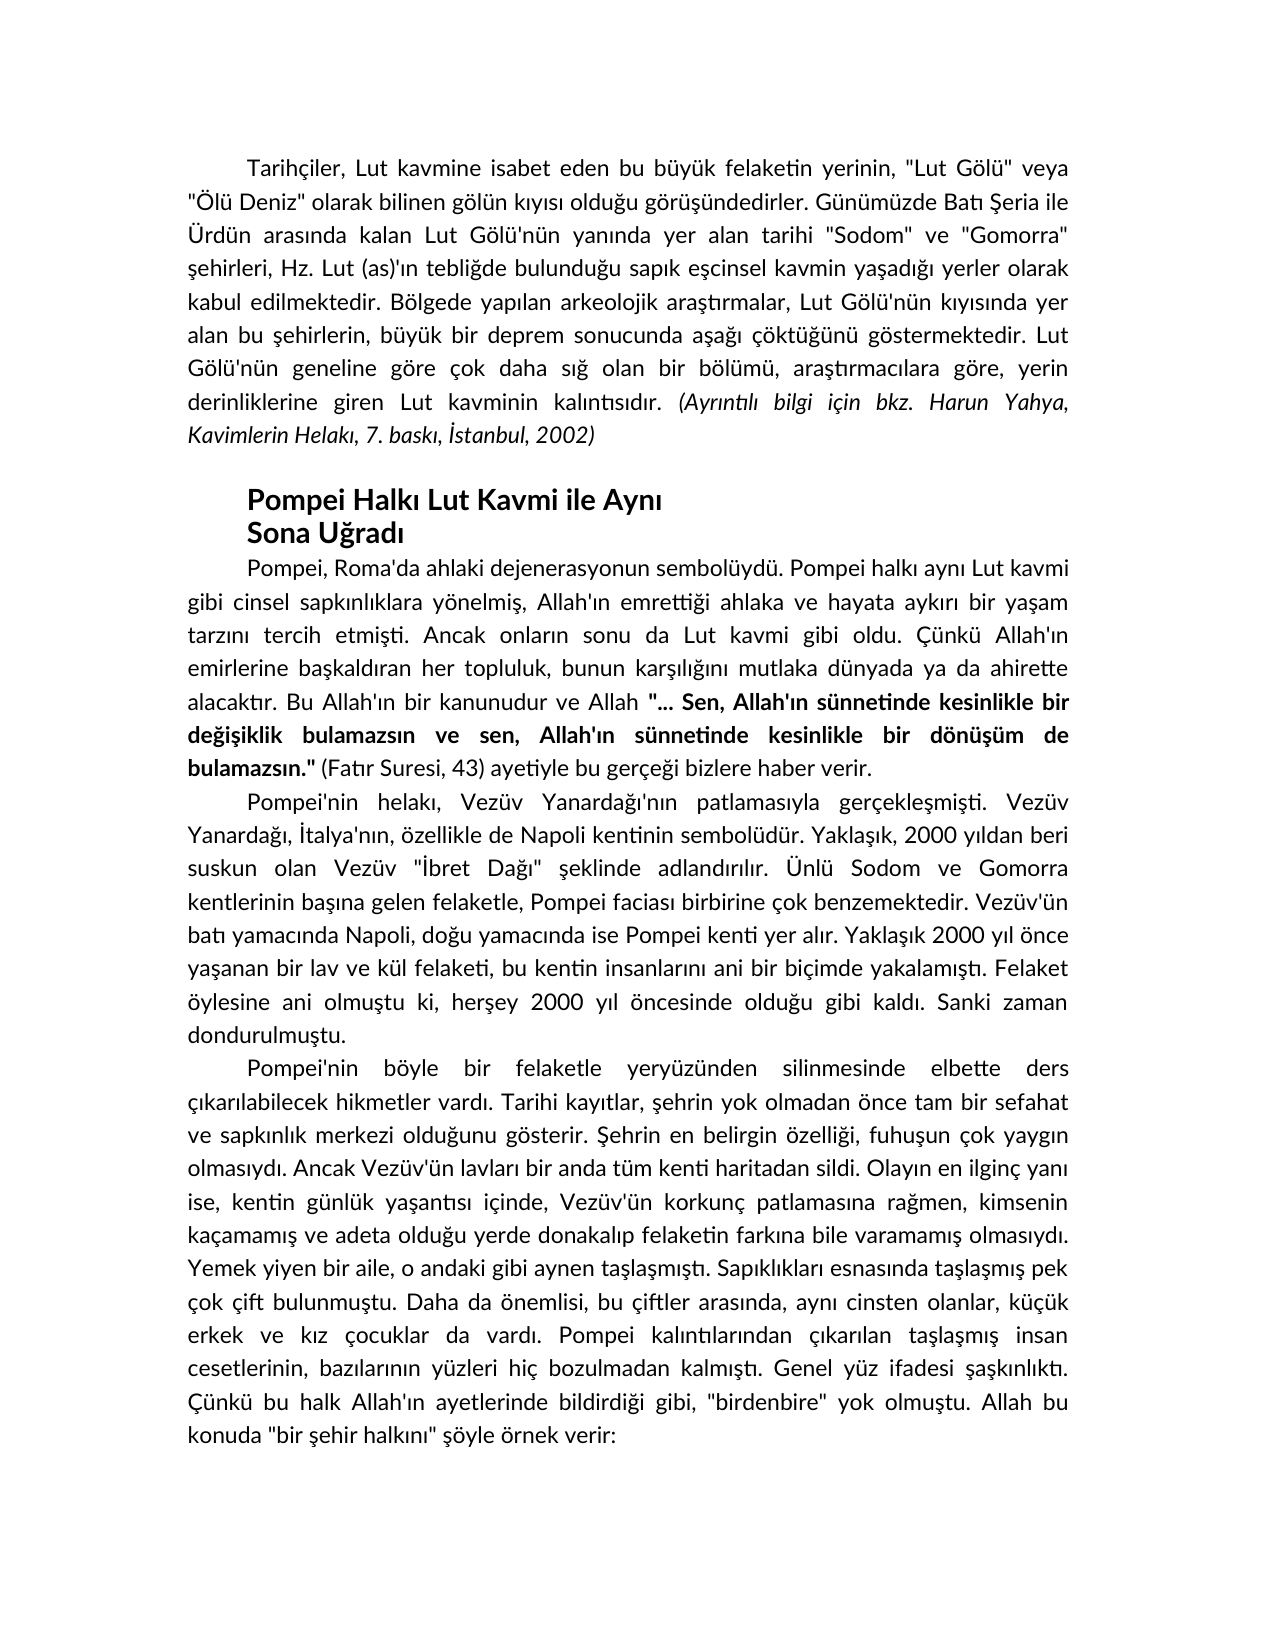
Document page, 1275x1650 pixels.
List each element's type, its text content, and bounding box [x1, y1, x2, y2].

text Pompei, Roma'da ahlaki dejenerasyonun sembolüydü. Pompei halkı aynı Lut kavmi gibi cinsel sapkınlıklara yönelmiş, Allah'ın emrettiği ahlaka ve hayata aykırı bir yaşam tarzını tercih etmişti. Ancak onların sonu da Lut kavmi gibi oldu. Çünkü Allah'ın emirlerine başkaldıran her topluluk, bunun karşılığını mutlaka dünyada ya da ahirette alacaktır. Bu Allah'ın bir kanunudur ve Allah "... Sen, Allah'ın sünnetinde kesinlikle bir değişiklik bulamazsın ve sen, Allah'ın sünnetinde kesinlikle bir dönüşüm de bulamazsın." (Fatır Suresi, 43) ayetiyle bu gerçeği bizlere haber verir. [187, 550, 1070, 783]
text Tarihçiler, Lut kavmine isabet eden bu büyük felaketin yerinin, "Lut Gölü" veya "Ölü Deniz" olarak bilinen gölün kıyısı olduğu görüşündedirler. Günümüzde Batı Şeria ile Ürdün arasında kalan Lut Gölü'nün yanında yer alan tarihi "Sodom" ve "Gomorra" şehirleri, Hz. Lut (as)'ın tebliğde bulunduğu sapık eşcinsel kavmin yaşadığı yerler olarak kabul edilmektedir. Bölgede yapılan arkeolojik araştırmalar, Lut Gölü'nün kıyısında yer alan bu şehirlerin, büyük bir deprem sonucunda aşağı çöktüğünü göstermektedir. Lut Gölü'nün geneline göre çok daha sığ olan bir bölümü, araştırmacılara göre, yerin derinliklerine giren Lut kavminin kalıntısıdır. (Ayrıntılı bilgi için bkz. Harun Yahya, Kavimlerin Helakı, 7. baskı, İstanbul, 2002) [187, 150, 1070, 450]
subtitle Sona Uğradı [187, 517, 1070, 550]
text Pompei'nin böyle bir felaketle yeryüzünden silinmesinde elbette ders çıkarılabilecek hikmetler vardı. Tarihi kayıtlar, şehrin yok olmadan önce tam bir sefahat ve sapkınlık merkezi olduğunu gösterir. Şehrin en belirgin özelliği, fuhuşun çok yaygın olmasıydı. Ancak Vezüv'ün lavları bir anda tüm kenti haritadan sildi. Olayın en ilginç yanı ise, kentin günlük yaşantısı içinde, Vezüv'ün korkunç patlamasına rağmen, kimsenin kaçamamış ve adeta olduğu yerde donakalıp felaketin farkına bile varamamış olmasıydı. Yemek yiyen bir aile, o andaki gibi aynen taşlaşmıştı. Sapıklıkları esnasında taşlaşmış pek çok çift bulunmuştu. Daha da önemlisi, bu çiftler arasında, aynı cinsten olanlar, küçük erkek ve kız çocuklar da vardı. Pompei kalıntılarından çıkarılan taşlaşmış insan cesetlerinin, bazılarının yüzleri hiç bozulmadan kalmıştı. Genel yüz ifadesi şaşkınlıktı. Çünkü bu halk Allah'ın ayetlerinde bildirdiği gibi, "birdenbire" yok olmuştu. Allah bu konuda "bir şehir halkını" şöyle örnek verir: [187, 1050, 1070, 1450]
text Pompei'nin helakı, Vezüv Yanardağı'nın patlamasıyla gerçekleşmişti. Vezüv Yanardağı, İtalya'nın, özellikle de Napoli kentinin sembolüdür. Yaklaşık, 2000 yıldan beri suskun olan Vezüv "İbret Dağı" şeklinde adlandırılır. Ünlü Sodom ve Gomorra kentlerinin başına gelen felaketle, Pompei faciası birbirine çok benzemektedir. Vezüv'ün batı yamacında Napoli, doğu yamacında ise Pompei kenti yer alır. Yaklaşık 2000 yıl önce yaşanan bir lav ve kül felaketi, bu kentin insanlarını ani bir biçimde yakalamıştı. Felaket öylesine ani olmuştu ki, herşey 2000 yıl öncesinde olduğu gibi kaldı. Sanki zaman dondurulmuştu. [187, 783, 1070, 1050]
subtitle Pompei Halkı Lut Kavmi ile Aynı [187, 483, 1070, 517]
